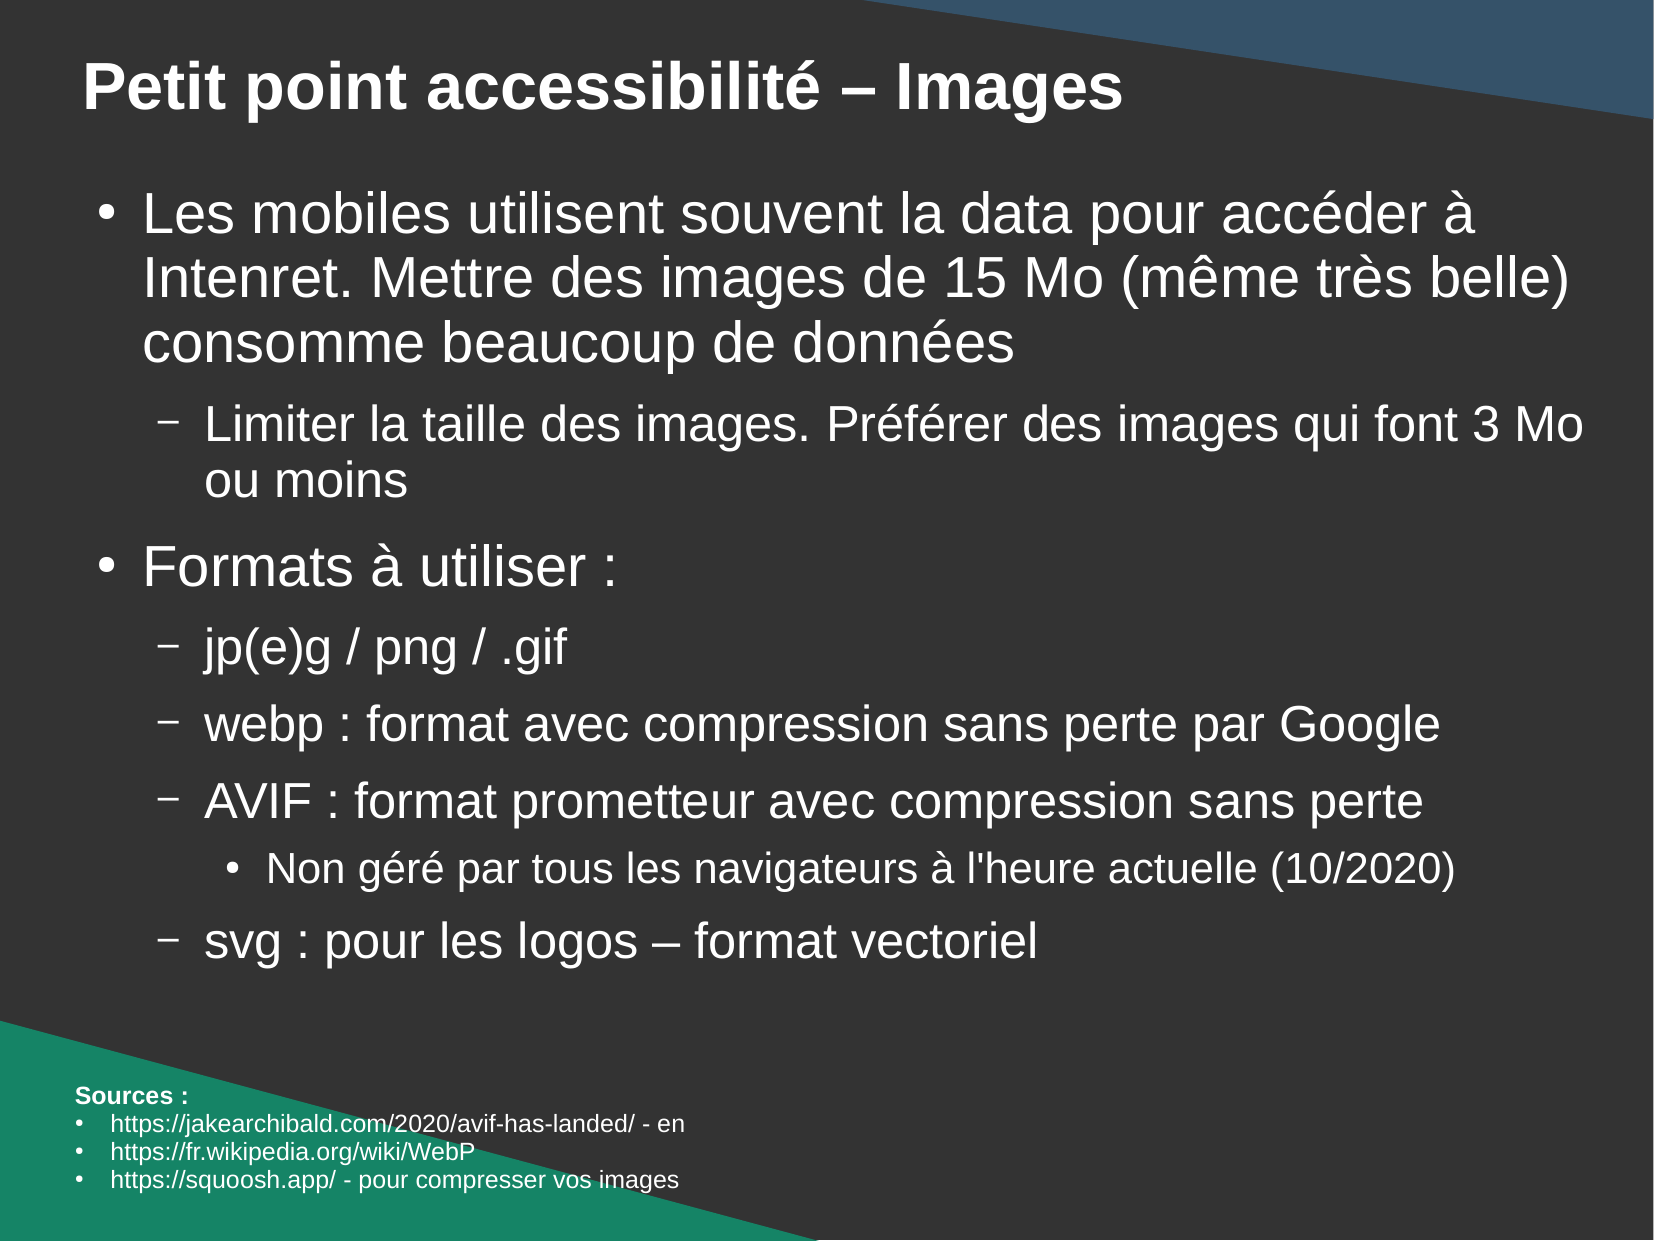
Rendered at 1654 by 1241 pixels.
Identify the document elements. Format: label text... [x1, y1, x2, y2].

text_box [0, 1020, 199, 1241]
text_box [862, 0, 1654, 120]
text_box Sources : https://jakearchibald.com/2020/avif-has-landed/ - en https://fr.wikipedia.org/wiki/WebP https://squoosh.app/ - pour compresser vos images [60, 1074, 1546, 1241]
list Les mobiles utilisent souvent la data pour accéder à Intenret. Mettre des images de 15 Mo (même très belle) consomme beaucoup de données Limiter la taille des images. Préférer des images qui font 3 Mo ou moins Formats à utiliser : jp(e)g / png / .gif webp : format avec compression sans perte par Google AVIF : format prometteur avec compression sans perte Non géré par tous les navigateurs à l'heure actuelle (10/2020) svg : pour les logos – format vectoriel [80, 180, 1605, 981]
title Petit point accessibilité – Images [82, 49, 1571, 162]
